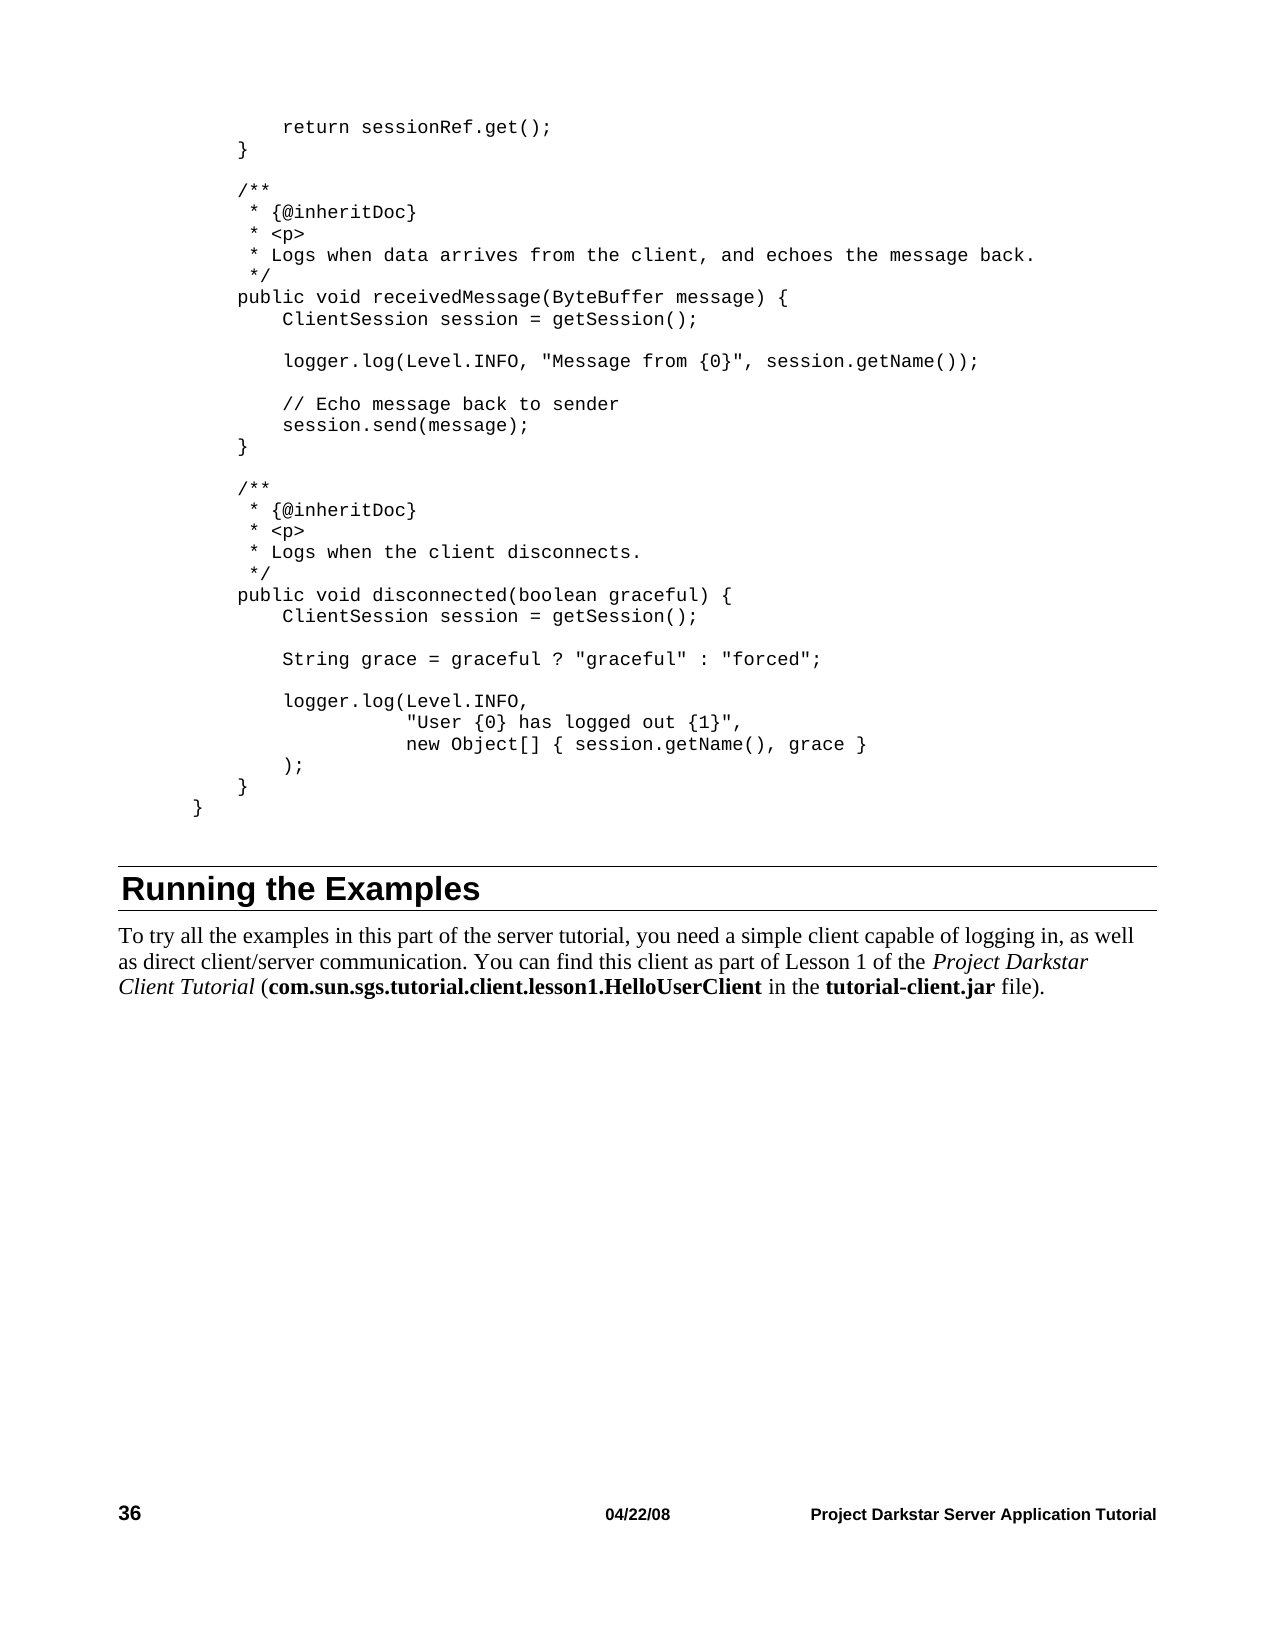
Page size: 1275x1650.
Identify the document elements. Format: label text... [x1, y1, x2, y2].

text logger.log(Level.INFO, "Message from {0}", session.getName()); [192, 352, 1098, 373]
text */ [192, 267, 1098, 288]
text } [192, 777, 1098, 798]
text */ [192, 564, 1098, 586]
text public void disconnected(boolean graceful) { [192, 586, 1098, 607]
text ClientSession session = getSession(); [192, 309, 1098, 331]
text * {@inheritDoc} [192, 203, 1098, 224]
text * <p> [192, 522, 1098, 543]
text /** [192, 479, 1098, 501]
text * {@inheritDoc} [192, 501, 1098, 522]
text String grace = graceful ? "graceful" : "forced"; [192, 649, 1098, 671]
text * Logs when data arrives from the client, and echoes the message back. [192, 246, 1098, 267]
text } [192, 139, 1098, 161]
text // Echo message back to sender [192, 394, 1098, 416]
text } [192, 437, 1098, 458]
text "User {0} has logged out {1}", [192, 713, 1098, 734]
text new Object[] { session.getName(), grace } [192, 734, 1098, 756]
text public void receivedMessage(ByteBuffer message) { [192, 288, 1098, 309]
text ClientSession session = getSession(); [192, 607, 1098, 628]
text * Logs when the client disconnects. [192, 543, 1098, 564]
text logger.log(Level.INFO, [192, 692, 1098, 713]
text } [192, 798, 1098, 841]
text ); [192, 756, 1098, 777]
text * <p> [192, 224, 1098, 246]
text return sessionRef.get(); [192, 118, 1098, 139]
subtitle Running the Examples [118, 867, 1157, 910]
text To try all the examples in this part of the server tutorial, you need a simple client capable of logging in, as well as direct client/server communication. You can find this client as part of Lesson 1 of the Project Darkstar Client Tutorial (com.sun.sgs.tutorial.client.lesson1.HelloUserClient in the tutorial-client.jar file). [118, 923, 1157, 1000]
text session.send(message); [192, 416, 1098, 437]
text /** [192, 182, 1098, 203]
